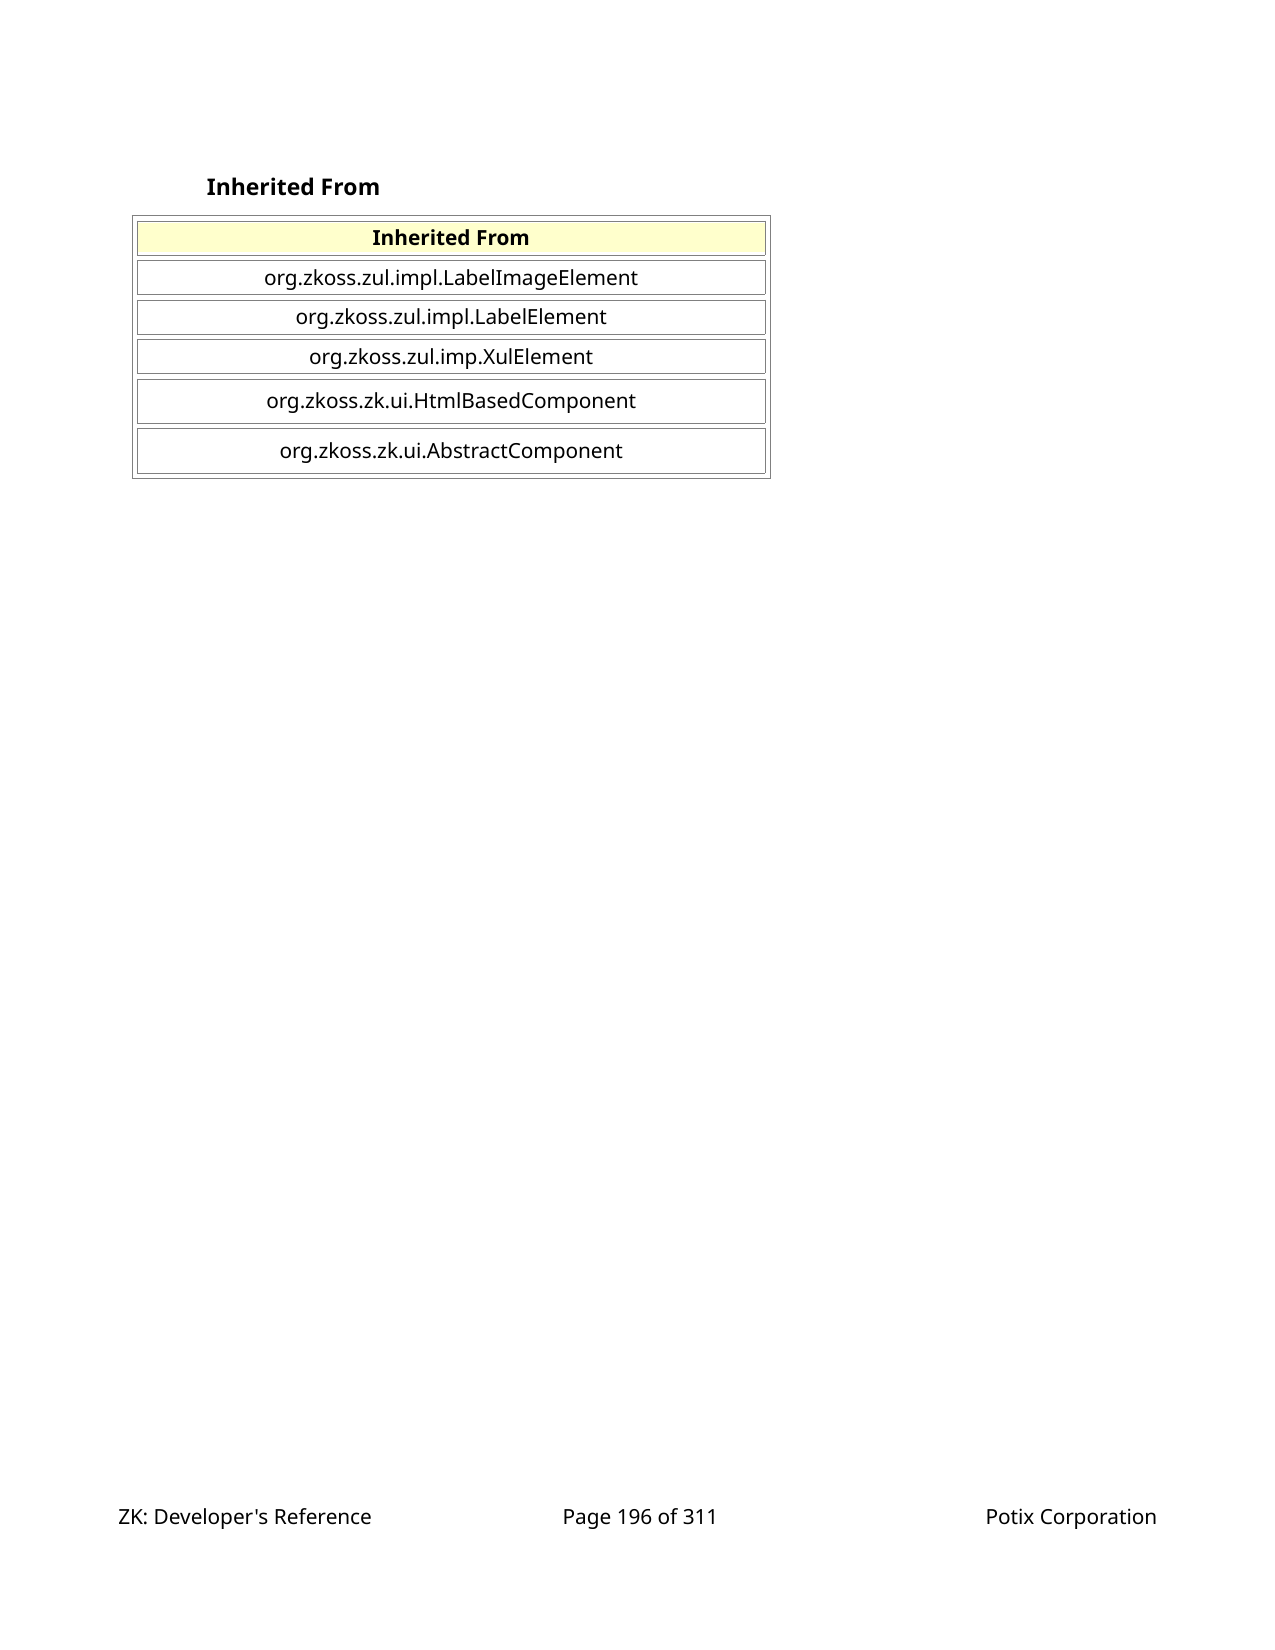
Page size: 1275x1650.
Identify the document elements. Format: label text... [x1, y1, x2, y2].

table_cell org.zkoss.zk.ui.AbstractComponent [134, 423, 768, 473]
table_header Inherited From [134, 216, 768, 254]
table_cell org.zkoss.zul.impl.LabelElement [134, 294, 768, 333]
table_cell org.zkoss.zk.ui.HtmlBasedComponent [134, 373, 768, 423]
table_cell org.zkoss.zul.impl.LabelImageElement [134, 255, 768, 294]
subtitle Inherited From [207, 171, 1157, 203]
table_cell org.zkoss.zul.imp.XulElement [134, 334, 768, 373]
